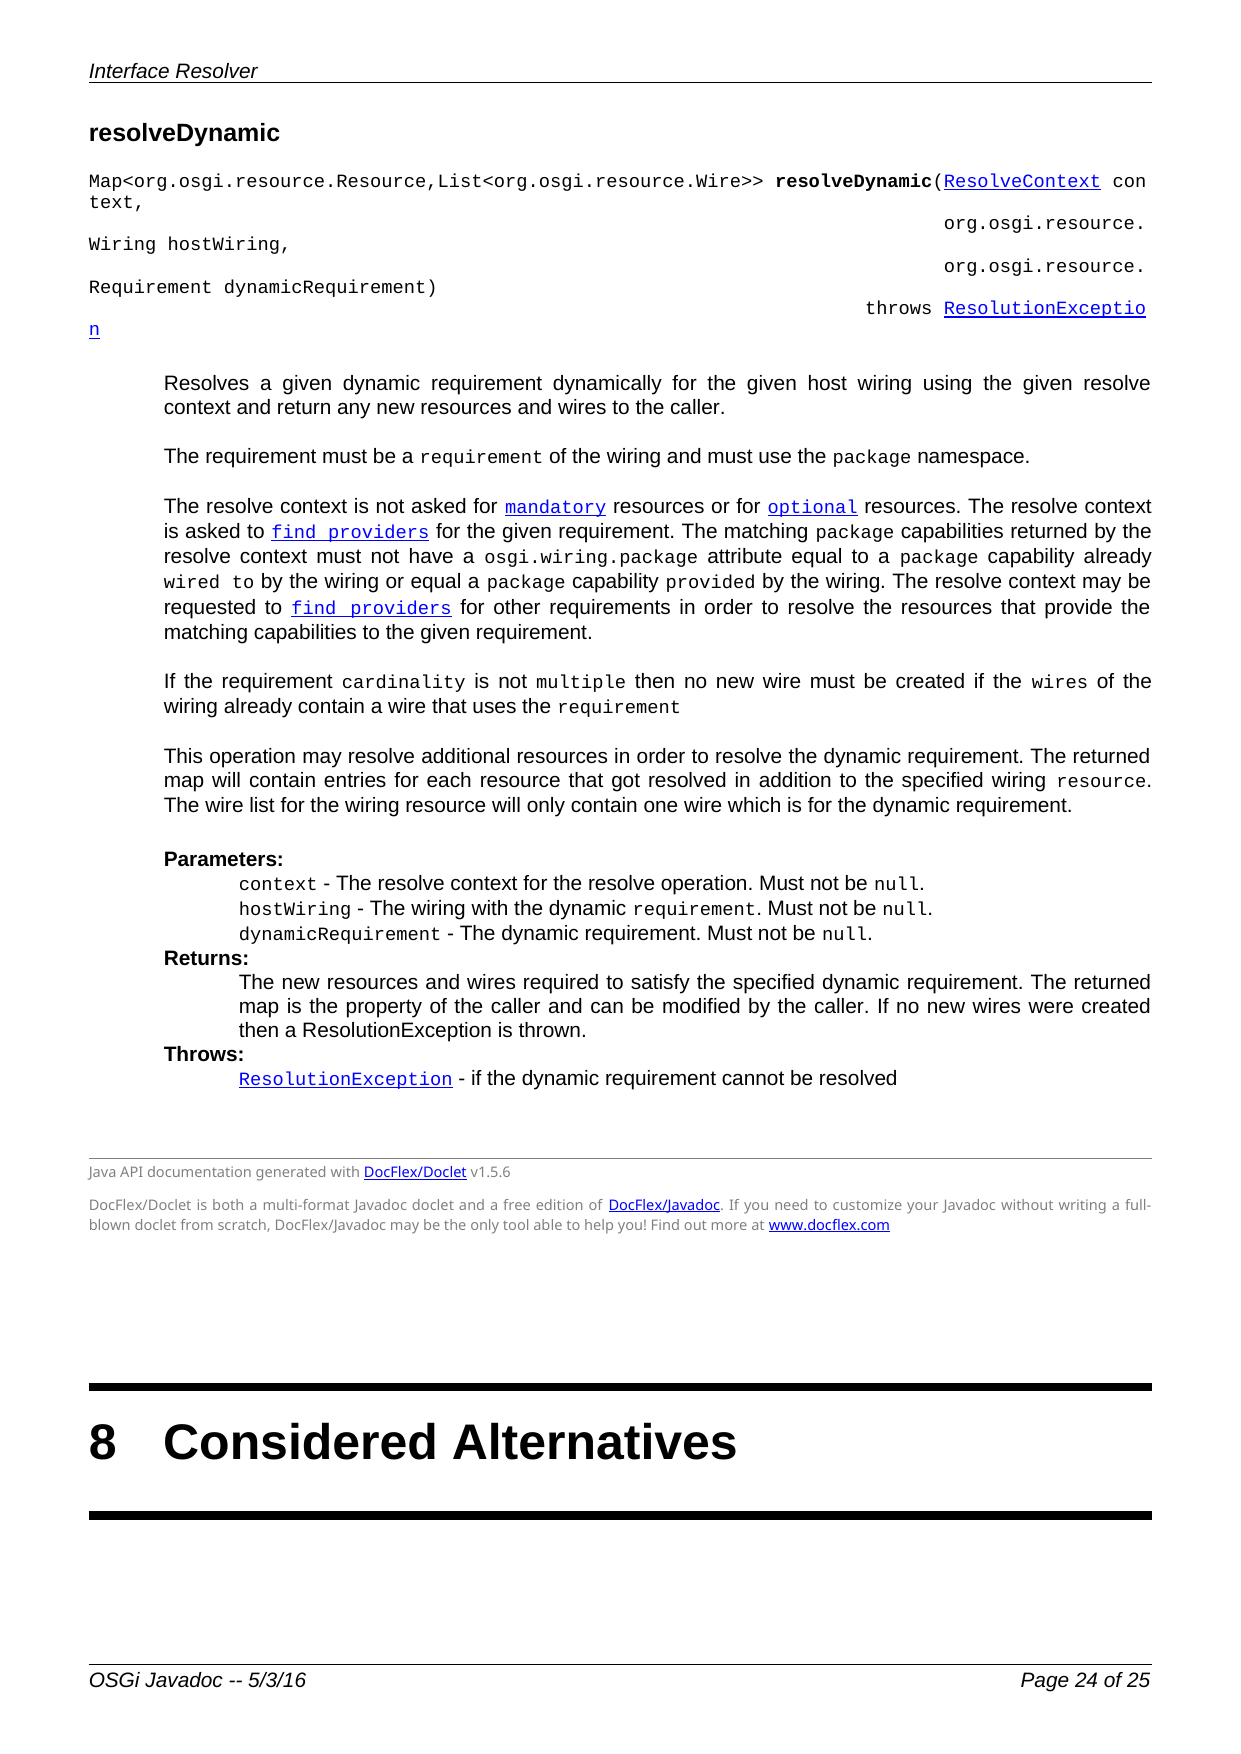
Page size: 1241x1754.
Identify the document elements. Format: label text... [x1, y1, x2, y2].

text DocFlex/Doclet is both a multi-format Javadoc doclet and a free edition of DocFlex/Javadoc. If you need to customize your Javadoc without writing a full-blown doclet from scratch, DocFlex/Javadoc may be the only tool able to help you! Find out more at www.docflex.com [88, 1194, 1152, 1234]
text Map<org.osgi.resource.Resource,List<org.osgi.resource.Wire>> resolveDynamic(ResolveContext context, org.osgi.resource.Wiring hostWiring, org.osgi.resource.Requirement dynamicRequirement) throws ResolutionException [88, 171, 1152, 341]
text If the requirement cardinality is not multiple then no new wire must be created if the wires of the wiring already contain a wire that uses the requirement [163, 669, 1152, 719]
text dynamicRequirement - The dynamic requirement. Must not be null. [238, 921, 1152, 946]
text The resolve context is not asked for mandatory resources or for optional resources. The resolve context is asked to find providers for the given requirement. The matching package capabilities returned by the resolve context must not have a osgi.wiring.package attribute equal to a package capability already wired to by the wiring or equal a package capability provided by the wiring. The resolve context may be requested to find providers for other requirements in order to resolve the resources that provide the matching capabilities to the given requirement. [163, 494, 1152, 644]
text This operation may resolve additional resources in order to resolve the dynamic requirement. The returned map will contain entries for each resource that got resolved in addition to the specified wiring resource. The wire list for the wiring resource will only contain one wire which is for the dynamic requirement. [163, 744, 1152, 817]
text The new resources and wires required to satisfy the specified dynamic requirement. The returned map is the property of the caller and can be modified by the caller. If no new wires were created then a ResolutionException is thrown. [238, 970, 1152, 1042]
text ResolutionException - if the dynamic requirement cannot be resolved [238, 1066, 1152, 1091]
text hostWiring - The wiring with the dynamic requirement. Must not be null. [238, 896, 1152, 921]
text Parameters: [163, 846, 1152, 870]
text Throws: [163, 1042, 1152, 1066]
text Returns: [163, 946, 1152, 970]
text The requirement must be a requirement of the wiring and must use the package namespace. [163, 443, 1152, 469]
text Java API documentation generated with DocFlex/Doclet v1.5.6 [88, 1159, 1152, 1182]
subtitle resolveDynamic [88, 118, 1152, 147]
text Resolves a given dynamic requirement dynamically for the given host wiring using the given resolve context and return any new resources and wires to the caller. [163, 371, 1152, 418]
text context - The resolve context for the resolve operation. Must not be null. [238, 870, 1152, 896]
subtitle Considered Alternatives [88, 1384, 1152, 1520]
